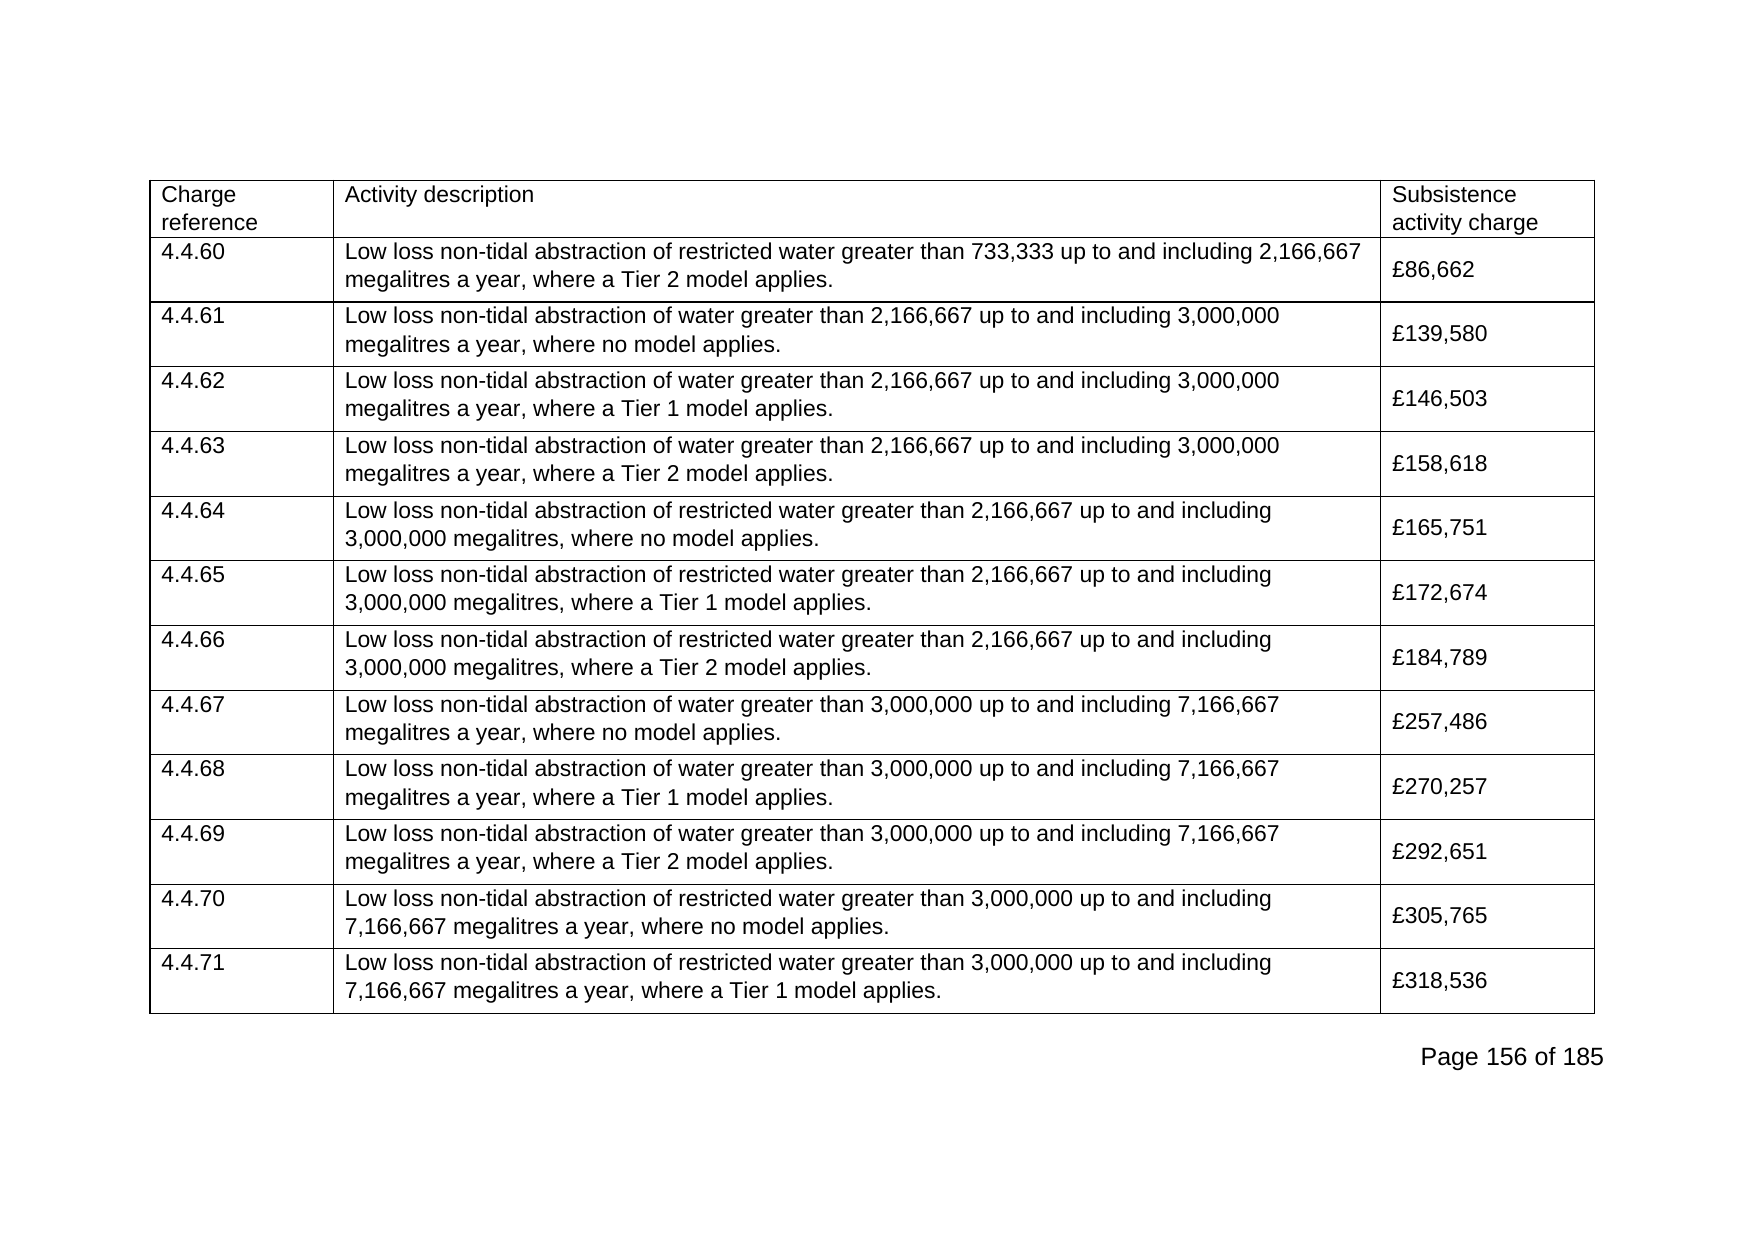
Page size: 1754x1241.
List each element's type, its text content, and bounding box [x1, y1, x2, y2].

table_cell 4.4.67 [151, 691, 333, 754]
table_cell Low loss non-tidal abstraction of restricted water greater than 2,166,667 up to and including 3,000,000 megalitres, where a Tier 1 model applies. [334, 561, 1380, 625]
table_cell £165,751 [1381, 497, 1594, 560]
table_cell Low loss non-tidal abstraction of water greater than 2,166,667 up to and including 3,000,000 megalitres a year, where a Tier 1 model applies. [334, 367, 1380, 431]
table_cell £146,503 [1381, 367, 1594, 431]
table_cell £86,662 [1381, 238, 1594, 301]
table_cell £184,789 [1381, 626, 1594, 689]
table_cell Low loss non-tidal abstraction of restricted water greater than 2,166,667 up to and including 3,000,000 megalitres, where a Tier 2 model applies. [334, 626, 1380, 689]
table_cell 4.4.62 [151, 367, 333, 431]
table_cell £292,651 [1381, 820, 1594, 884]
table_cell Low loss non-tidal abstraction of water greater than 2,166,667 up to and including 3,000,000 megalitres a year, where a Tier 2 model applies. [334, 432, 1380, 496]
table_header Charge reference [151, 181, 333, 237]
table_cell Low loss non-tidal abstraction of restricted water greater than 2,166,667 up to and including 3,000,000 megalitres, where no model applies. [334, 497, 1380, 560]
table_cell Low loss non-tidal abstraction of restricted water greater than 733,333 up to and including 2,166,667 megalitres a year, where a Tier 2 model applies. [334, 238, 1380, 301]
table_cell £257,486 [1381, 691, 1594, 754]
table_header Activity description [334, 181, 1380, 237]
table_cell Low loss non-tidal abstraction of water greater than 3,000,000 up to and including 7,166,667 megalitres a year, where no model applies. [334, 691, 1380, 754]
table_cell £270,257 [1381, 755, 1594, 819]
table_cell Low loss non-tidal abstraction of restricted water greater than 3,000,000 up to and including 7,166,667 megalitres a year, where no model applies. [334, 885, 1380, 948]
table_cell 4.4.63 [151, 432, 333, 496]
table_cell 4.4.61 [151, 303, 333, 366]
table_cell £158,618 [1381, 432, 1594, 496]
table_header Subsistence activity charge [1381, 181, 1594, 237]
table_cell Low loss non-tidal abstraction of water greater than 3,000,000 up to and including 7,166,667 megalitres a year, where a Tier 2 model applies. [334, 820, 1380, 884]
table_cell 4.4.60 [151, 238, 333, 301]
table_cell 4.4.66 [151, 626, 333, 689]
table_cell £318,536 [1381, 949, 1594, 1013]
table_cell £305,765 [1381, 885, 1594, 948]
table_cell Low loss non-tidal abstraction of restricted water greater than 3,000,000 up to and including 7,166,667 megalitres a year, where a Tier 1 model applies. [334, 949, 1380, 1013]
table_cell 4.4.70 [151, 885, 333, 948]
table_cell 4.4.69 [151, 820, 333, 884]
table_cell 4.4.64 [151, 497, 333, 560]
table_cell 4.4.71 [151, 949, 333, 1013]
table_cell Low loss non-tidal abstraction of water greater than 2,166,667 up to and including 3,000,000 megalitres a year, where no model applies. [334, 303, 1380, 366]
table_cell 4.4.65 [151, 561, 333, 625]
table_cell £172,674 [1381, 561, 1594, 625]
table_cell Low loss non-tidal abstraction of water greater than 3,000,000 up to and including 7,166,667 megalitres a year, where a Tier 1 model applies. [334, 755, 1380, 819]
table_cell £139,580 [1381, 303, 1594, 366]
table_cell 4.4.68 [151, 755, 333, 819]
